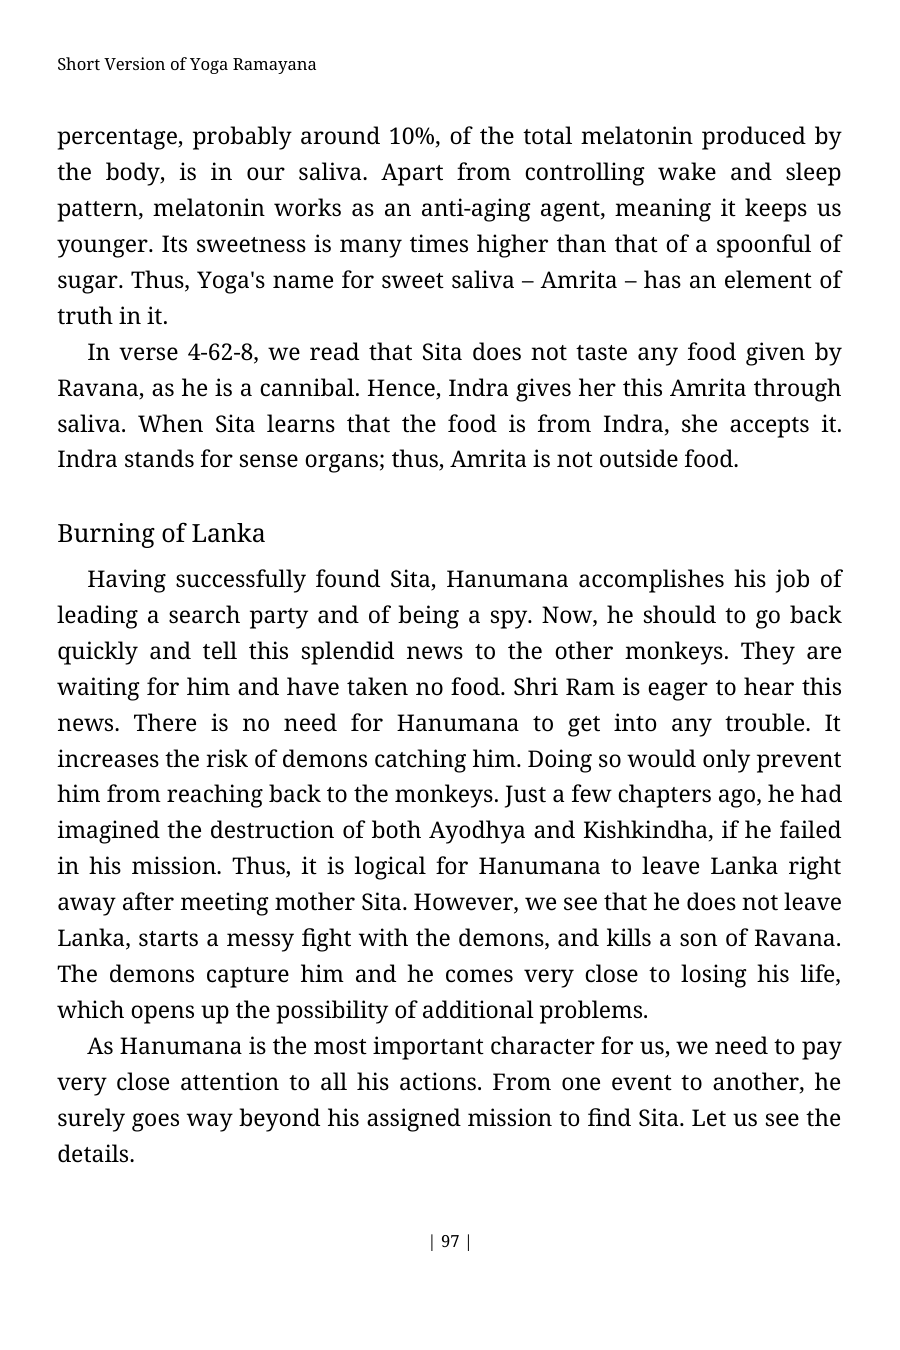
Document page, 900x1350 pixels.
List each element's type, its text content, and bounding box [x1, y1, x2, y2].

subtitle Burning of Lanka [57, 515, 843, 549]
text As Hanumana is the most important character for us, we need to pay very close attention to all his actions. From one event to another, he surely goes way beyond his assigned mission to find Sita. Let us see the details. [57, 1030, 843, 1169]
text percentage, probably around 10%, of the total melatonin produced by the body, is in our saliva. Apart from controlling wake and sleep pattern, melatonin works as an anti-aging agent, meaning it keeps us younger. Its sweetness is many times higher than that of a spoonful of sugar. Thus, Yoga's name for sweet saliva – Amrita – has an element of truth in it. [57, 120, 843, 331]
text Having successfully found Sita, Hanumana accomplishes his job of leading a search party and of being a spy. Now, he should to go back quickly and tell this splendid news to the other monkeys. They are waiting for him and have taken no food. Shri Ram is eager to hear this news. There is no need for Hanumana to get into any trouble. It increases the risk of demons catching him. Doing so would only prevent him from reaching back to the monkeys. Just a few chapters ago, he had imagined the destruction of both Ayodhya and Kishkindha, if he failed in his mission. Thus, it is logical for Hanumana to leave Lanka right away after meeting mother Sita. However, we see that he does not leave Lanka, starts a messy fight with the demons, and kills a son of Ravana. The demons capture him and he comes very close to losing his life, which opens up the possibility of additional problems. [57, 563, 843, 1025]
text In verse 4-62-8, we read that Sita does not taste any food given by Ravana, as he is a cannibal. Hence, Indra gives her this Amrita through saliva. When Sita learns that the food is from Indra, she accepts it. Indra stands for sense organs; thus, Amrita is not outside food. [57, 336, 843, 475]
